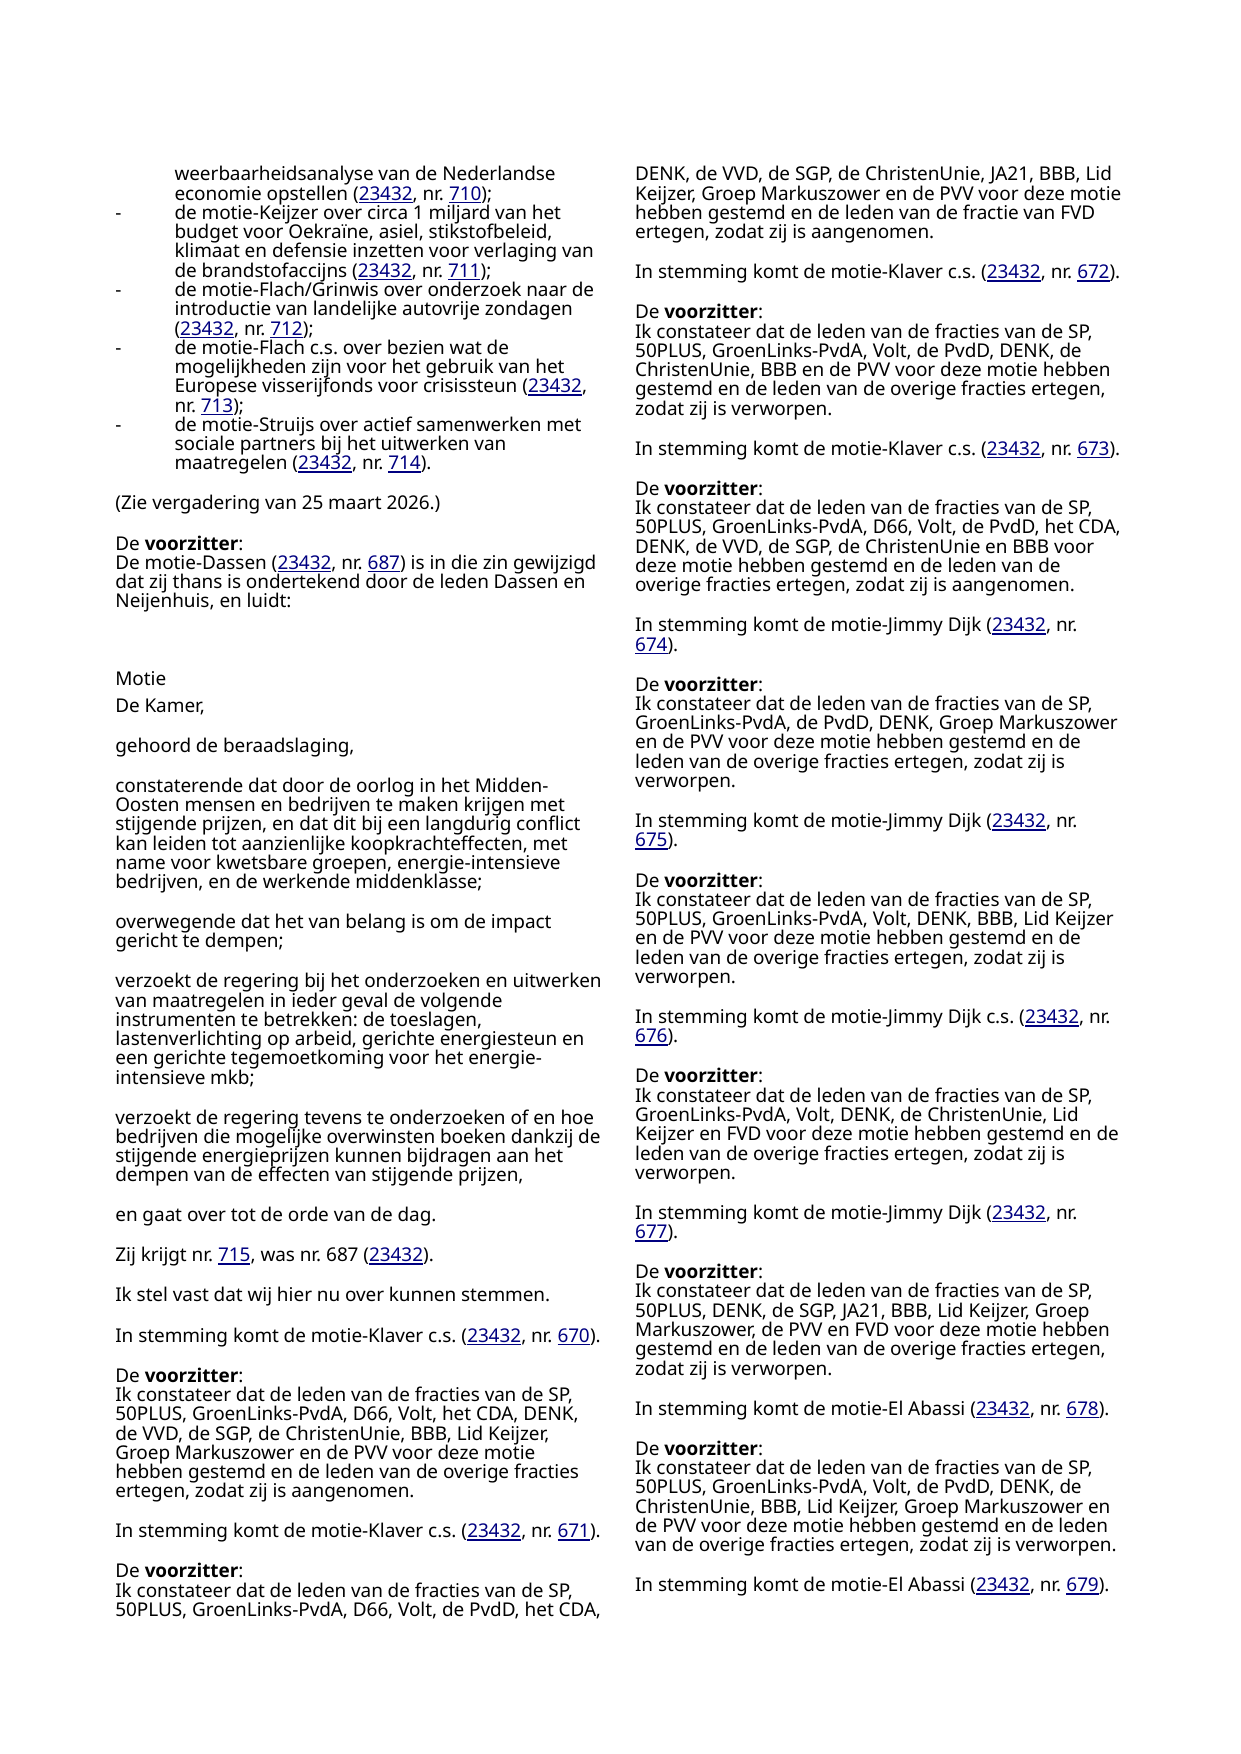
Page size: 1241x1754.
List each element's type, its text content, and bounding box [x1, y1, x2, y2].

text In stemming komt de motie-Klaver c.s. (23432, nr. 673). [635, 440, 1125, 459]
text In stemming komt de motie-Klaver c.s. (23432, nr. 671). [115, 1522, 605, 1542]
text Ik constateer dat de leden van de fracties van de SP, 50PLUS, GroenLinks-PvdA, Volt, de PvdD, DENK, de ChristenUnie, BBB, Lid Keijzer, Groep Markuszower en de PVV voor deze motie hebben gestemd en de leden van de overige fracties ertegen, zodat zij is verworpen. [635, 1459, 1125, 1555]
text verzoekt de regering tevens te onderzoeken of en hoe bedrijven die mogelijke overwinsten boeken dankzij de stijgende energieprijzen kunnen bijdragen aan het dempen van de effecten van stijgende prijzen, [115, 1109, 605, 1186]
text Ik stel vast dat wij hier nu over kunnen stemmen. [115, 1286, 605, 1306]
text In stemming komt de motie-Jimmy Dijk (23432, nr. 674). [635, 616, 1125, 655]
text (Zie vergadering van 25 maart 2026.) [115, 494, 605, 514]
text Ik constateer dat de leden van de fracties van de SP, 50PLUS, GroenLinks-PvdA, D66, Volt, de PvdD, het CDA, [115, 1582, 605, 1620]
text In stemming komt de motie-Jimmy Dijk (23432, nr. 677). [635, 1204, 1125, 1242]
text De voorzitter: [635, 1067, 1125, 1087]
text De voorzitter: [635, 1440, 1125, 1459]
text DENK, de VVD, de SGP, de ChristenUnie, JA21, BBB, Lid Keijzer, Groep Markuszower en de PVV voor deze motie hebben gestemd en de leden van de fractie van FVD ertegen, zodat zij is aangenomen. [635, 165, 1125, 242]
text overwegende dat het van belang is om de impact gericht te dempen; [115, 913, 605, 952]
text gehoord de beraadslaging, [115, 737, 605, 756]
text De motie-Dassen (23432, nr. 687) is in die zin gewijzigd dat zij thans is ondertekend door de leden Dassen en Neijenhuis, en luidt: [115, 554, 605, 612]
text De voorzitter: [115, 1367, 605, 1386]
list de motie-Keijzer over circa 1 miljard van het budget voor Oekraïne, asiel, stikstofbeleid, klimaat en defensie inzetten voor verlaging van de brandstofaccijns (23432, nr. 711); [115, 204, 605, 281]
text De voorzitter: [635, 303, 1125, 323]
text Ik constateer dat de leden van de fracties van de SP, 50PLUS, GroenLinks-PvdA, D66, Volt, de PvdD, het CDA, DENK, de VVD, de SGP, de ChristenUnie en BBB voor deze motie hebben gestemd en de leden van de overige fracties ertegen, zodat zij is aangenomen. [635, 499, 1125, 596]
list de motie-Flach c.s. over bezien wat de mogelijkheden zijn voor het gebruik van het Europese visserijfonds voor crisissteun (23432, nr. 713); [115, 339, 605, 416]
text Zij krijgt nr. 715, was nr. 687 (23432). [115, 1246, 605, 1266]
text In stemming komt de motie-El Abassi (23432, nr. 679). [635, 1576, 1125, 1596]
text verzoekt de regering bij het onderzoeken en uitwerken van maatregelen in ieder geval de volgende instrumenten te betrekken: de toeslagen, lastenverlichting op arbeid, gerichte energiesteun en een gerichte tegemoetkoming voor het energie-intensieve mkb; [115, 972, 605, 1088]
text De voorzitter: [635, 872, 1125, 891]
text De Kamer, [115, 697, 605, 716]
text Ik constateer dat de leden van de fracties van de SP, 50PLUS, GroenLinks-PvdA, D66, Volt, het CDA, DENK, de VVD, de SGP, de ChristenUnie, BBB, Lid Keijzer, Groep Markuszower en de PVV voor deze motie hebben gestemd en de leden van de overige fracties ertegen, zodat zij is aangenomen. [115, 1386, 605, 1502]
text De voorzitter: [115, 534, 605, 554]
text Ik constateer dat de leden van de fracties van de SP, 50PLUS, GroenLinks-PvdA, Volt, de PvdD, DENK, de ChristenUnie, BBB en de PVV voor deze motie hebben gestemd en de leden van de overige fracties ertegen, zodat zij is verworpen. [635, 323, 1125, 419]
text In stemming komt de motie-Jimmy Dijk c.s. (23432, nr. 676). [635, 1008, 1125, 1047]
text In stemming komt de motie-Jimmy Dijk (23432, nr. 675). [635, 812, 1125, 851]
text Ik constateer dat de leden van de fracties van de SP, GroenLinks-PvdA, Volt, DENK, de ChristenUnie, Lid Keijzer en FVD voor deze motie hebben gestemd en de leden van de overige fracties ertegen, zodat zij is verworpen. [635, 1087, 1125, 1183]
list weerbaarheidsanalyse van de Nederlandse economie opstellen (23432, nr. 710); [115, 165, 605, 204]
text In stemming komt de motie-Klaver c.s. (23432, nr. 672). [635, 263, 1125, 282]
text en gaat over tot de orde van de dag. [115, 1206, 605, 1226]
text Ik constateer dat de leden van de fracties van de SP, GroenLinks-PvdA, de PvdD, DENK, Groep Markuszower en de PVV voor deze motie hebben gestemd en de leden van de overige fracties ertegen, zodat zij is verworpen. [635, 695, 1125, 791]
list de motie-Flach/Grinwis over onderzoek naar de introductie van landelijke autovrije zondagen (23432, nr. 712); [115, 281, 605, 339]
text In stemming komt de motie-Klaver c.s. (23432, nr. 670). [115, 1327, 605, 1346]
text constaterende dat door de oorlog in het Midden-Oosten mensen en bedrijven te maken krijgen met stijgende prijzen, en dat dit bij een langdurig conflict kan leiden tot aanzienlijke koopkrachteffecten, met name voor kwetsbare groepen, energie-intensieve bedrijven, en de werkende middenklasse; [115, 777, 605, 892]
text Motie [115, 665, 605, 691]
text De voorzitter: [635, 480, 1125, 499]
text De voorzitter: [115, 1562, 605, 1582]
text In stemming komt de motie-El Abassi (23432, nr. 678). [635, 1400, 1125, 1419]
text De voorzitter: [635, 1263, 1125, 1282]
text Ik constateer dat de leden van de fracties van de SP, 50PLUS, DENK, de SGP, JA21, BBB, Lid Keijzer, Groep Markuszower, de PVV en FVD voor deze motie hebben gestemd en de leden van de overige fracties ertegen, zodat zij is verworpen. [635, 1282, 1125, 1379]
text De voorzitter: [635, 676, 1125, 695]
text Ik constateer dat de leden van de fracties van de SP, 50PLUS, GroenLinks-PvdA, Volt, DENK, BBB, Lid Keijzer en de PVV voor deze motie hebben gestemd en de leden van de overige fracties ertegen, zodat zij is verworpen. [635, 891, 1125, 987]
list de motie-Struijs over actief samenwerken met sociale partners bij het uitwerken van maatregelen (23432, nr. 714). [115, 416, 605, 474]
